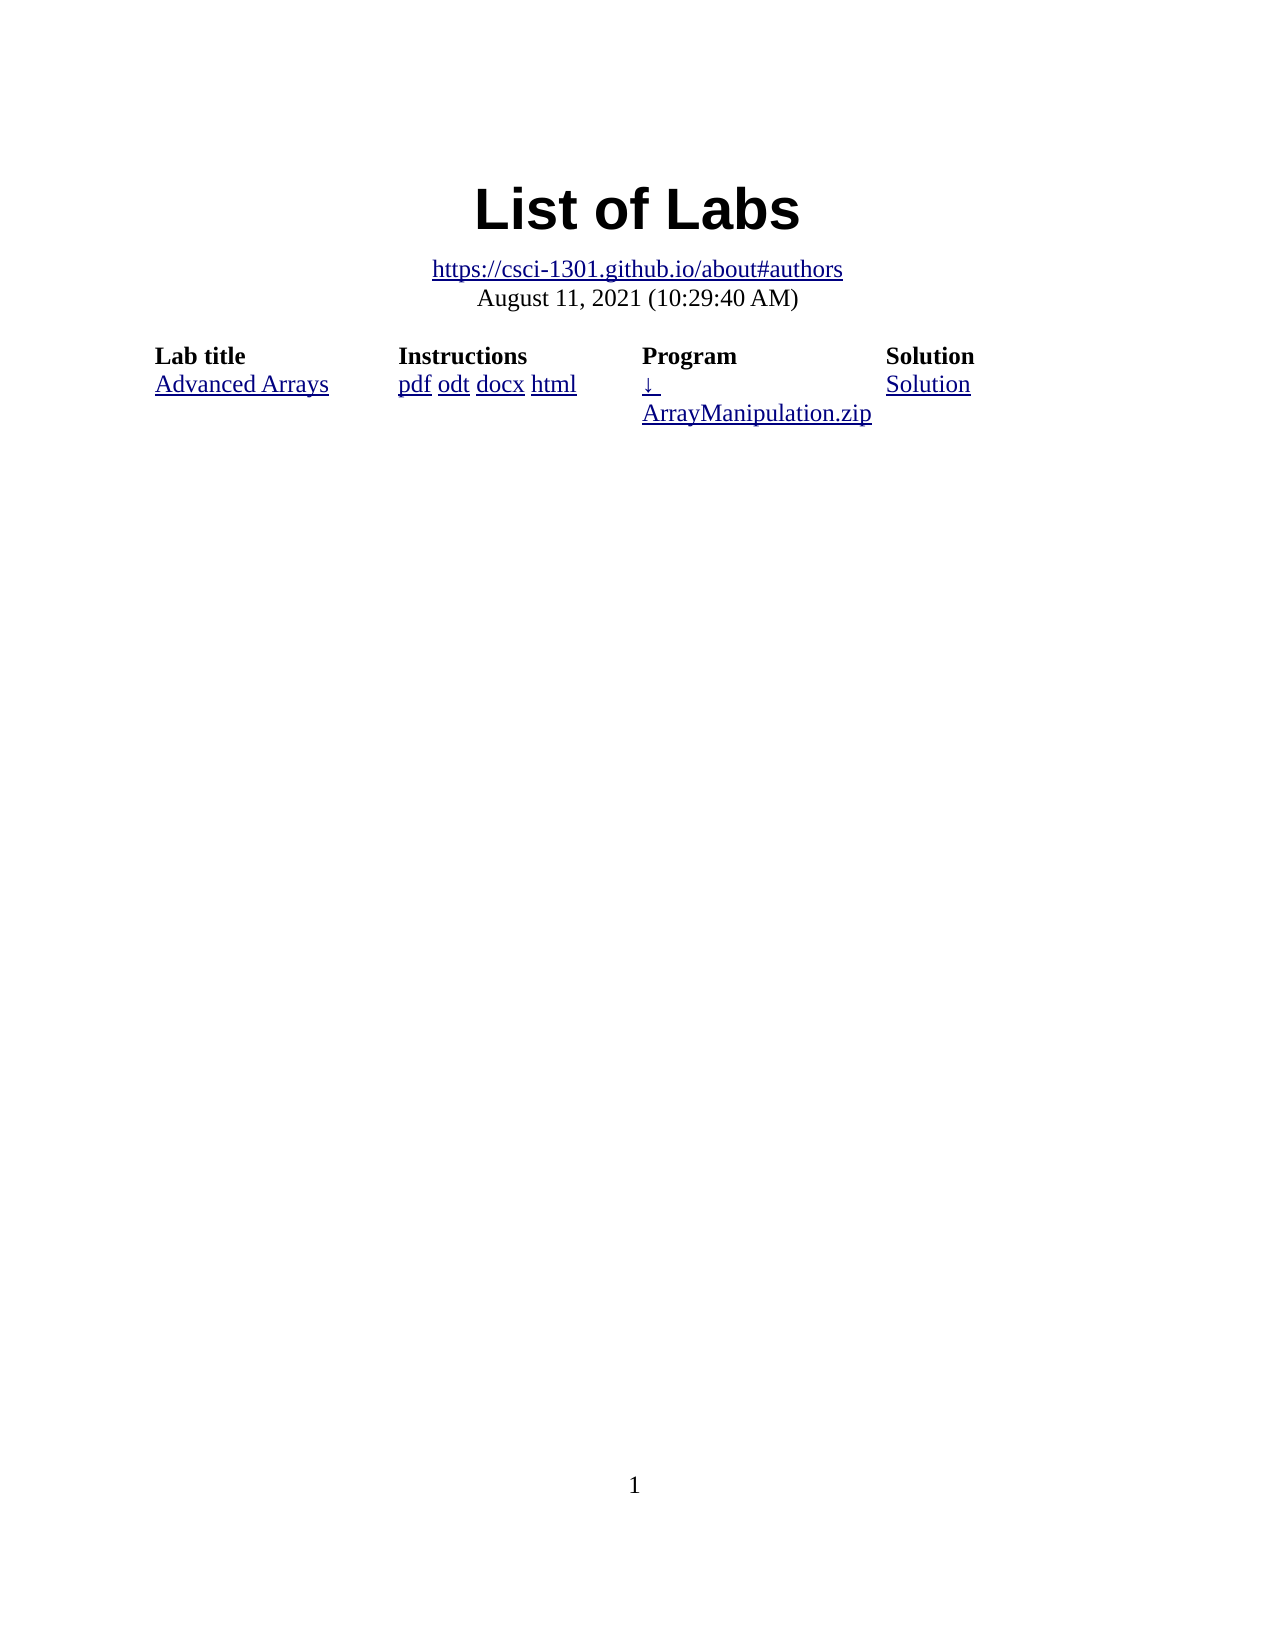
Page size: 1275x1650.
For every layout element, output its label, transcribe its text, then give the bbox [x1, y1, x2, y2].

table_cell Solution [881, 370, 1125, 427]
table_header Instructions [394, 341, 637, 369]
table_header Solution [881, 341, 1125, 369]
text https://csci-1301.github.io/about#authors [150, 254, 1125, 283]
table_cell ↓ ArrayManipulation.zip [638, 370, 881, 427]
table_header Program [638, 341, 881, 369]
text August 11, 2021 (10:29:40 AM) [150, 283, 1125, 312]
table_header Lab title [150, 341, 394, 369]
title List of Labs [150, 175, 1125, 242]
table_cell pdf odt docx html [394, 370, 637, 427]
table_cell Advanced Arrays [150, 370, 394, 427]
